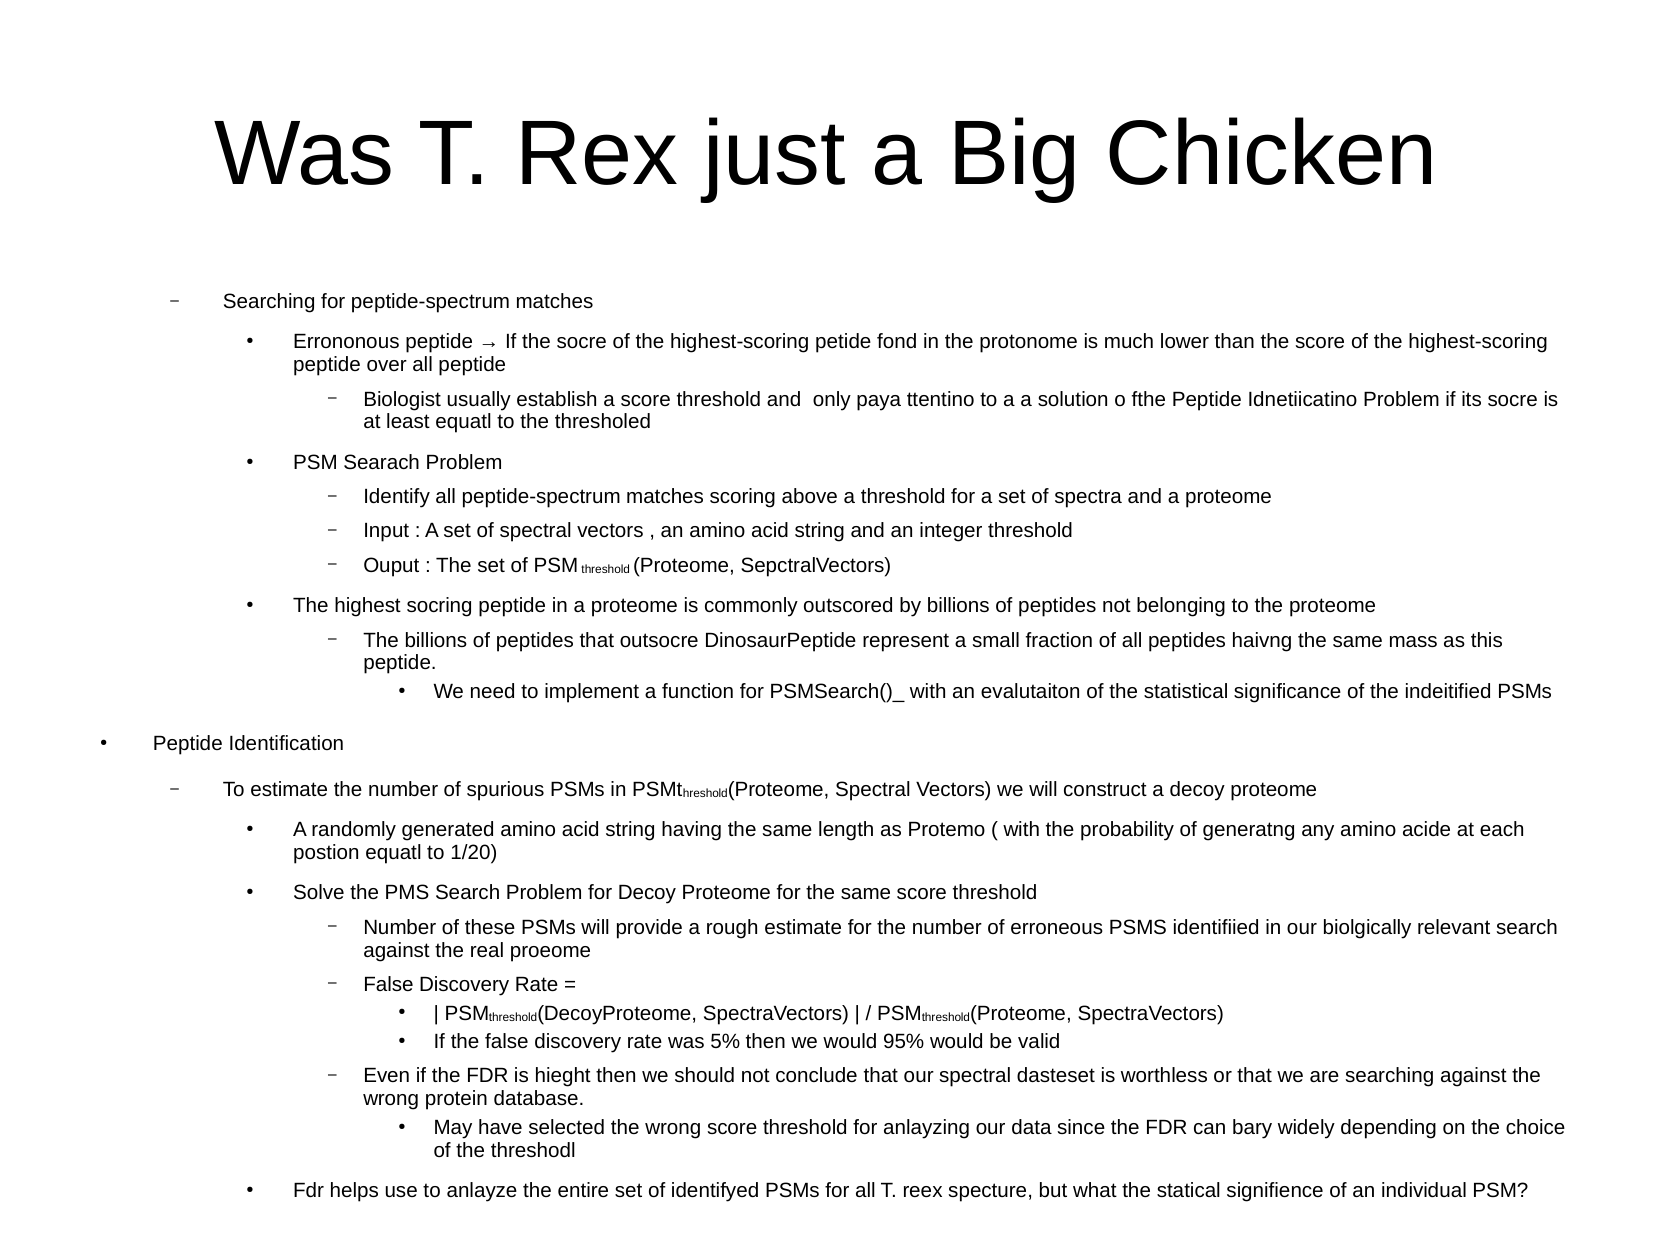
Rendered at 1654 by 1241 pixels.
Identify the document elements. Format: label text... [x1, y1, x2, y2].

list Searching for peptide-spectrum matches Errononous peptide → If the socre of the highest-scoring petide fond in the protonome is much lower than the score of the highest-scoring peptide over all peptide Biologist usually establish a score threshold and only paya ttentino to a a solution o fthe Peptide Idnetiicatino Problem if its socre is at least equatl to the thresholed PSM Searach Problem Identify all peptide-spectrum matches scoring above a threshold for a set of spectra and a proteome Input : A set of spectral vectors , an amino acid string and an integer threshold Ouput : The set of PSM threshold (Proteome, SepctralVectors) The highest socring peptide in a proteome is commonly outscored by billions of peptides not belonging to the proteome The billions of peptides that outsocre DinosaurPeptide represent a small fraction of all peptides haivng the same mass as this peptide. We need to implement a function for PSMSearch()_ with an evalutaiton of the statistical significance of the indeitified PSMs Peptide Identification To estimate the number of spurious PSMs in PSMthreshold(Proteome, Spectral Vectors) we will construct a decoy proteome A randomly generated amino acid string having the same length as Protemo ( with the probability of generatng any amino acide at each postion equatl to 1/20) Solve the PMS Search Problem for Decoy Proteome for the same score threshold Number of these PSMs will provide a rough estimate for the number of erroneous PSMS identifiied in our biolgically relevant search against the real proeome False Discovery Rate = | PSMthreshold(DecoyProteome, SpectraVectors) | / PSMthreshold(Proteome, SpectraVectors) If the false discovery rate was 5% then we would 95% would be valid Even if the FDR is hieght then we should not conclude that our spectral dasteset is worthless or that we are searching against the wrong protein database. May have selected the wrong score threshold for anlayzing our data since the FDR can bary widely depending on the choice of the threshodl Fdr helps use to anlayze the entire set of identifyed PSMs for all T. reex specture, but what the statical signifience of an individual PSM? [82, 290, 1571, 1217]
title Was T. Rex just a Big Chicken [82, 49, 1571, 257]
